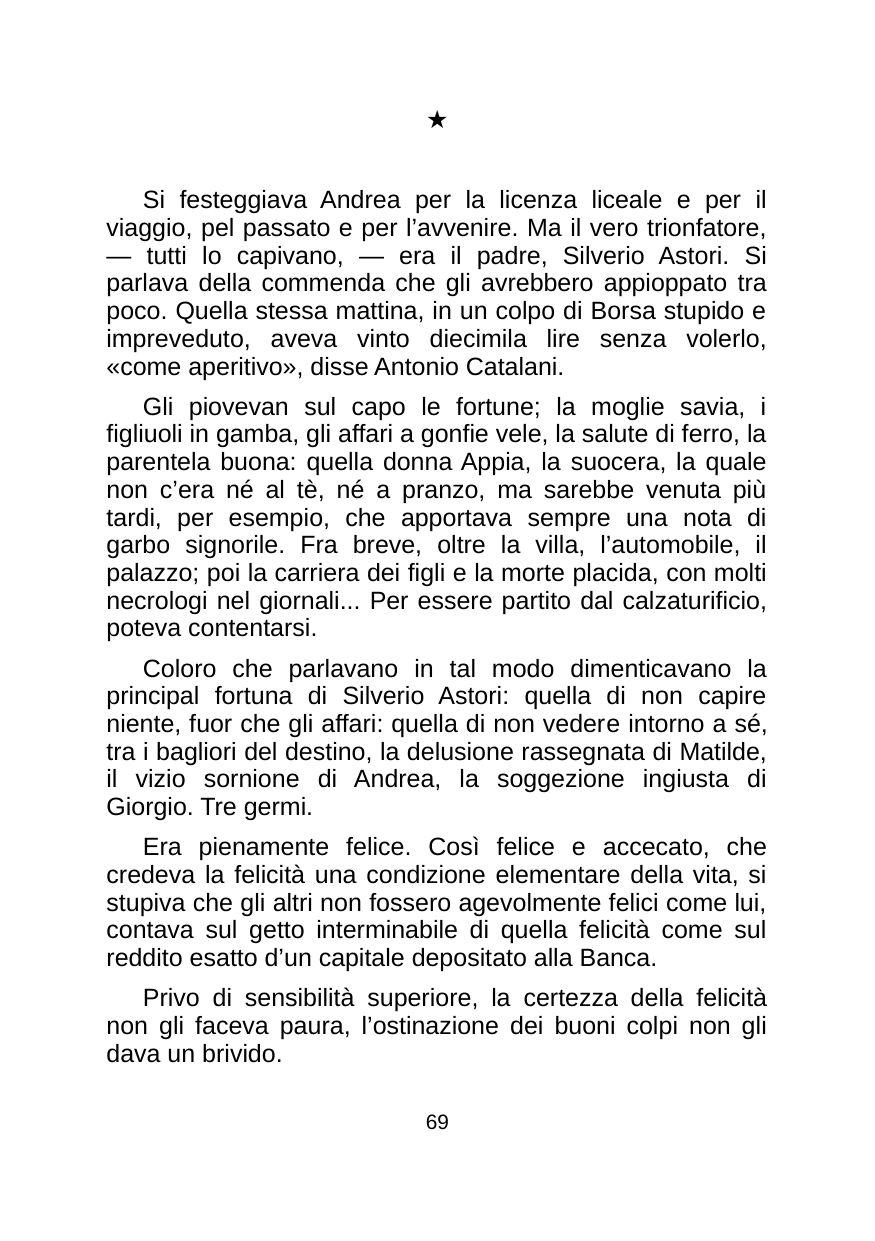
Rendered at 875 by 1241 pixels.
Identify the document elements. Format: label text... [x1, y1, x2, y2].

text ★ [106, 106, 768, 134]
text Si festeggiava Andrea per la licenza liceale e per il viaggio, pel passato e per l’avvenire. Ma il vero trionfatore, — tutti lo capivano, — era il padre, Silverio Astori. Si parlava della commenda che gli avrebbero appioppato tra poco. Quella stessa mattina, in un colpo di Borsa stupido e impreveduto, aveva vinto diecimila lire senza volerlo, «come aperitivo», disse Antonio Catalani. [106, 187, 768, 381]
text Era pienamente felice. Così felice e accecato, che credeva la felicità una condizione elementare della vita, si stupiva che gli altri non fossero agevolmente felici come lui, contava sul getto interminabile di quella felicità come sul reddito esatto d’un capitale depositato alla Banca. [106, 834, 768, 972]
text Gli piovevan sul capo le fortune; la moglie savia, i figliuoli in gamba, gli affari a gonfie vele, la salute di ferro, la parentela buona: quella donna Appia, la suocera, la quale non c’era né al tè, né a pranzo, ma sarebbe venuta più tardi, per esempio, che apportava sempre una nota di garbo signorile. Fra breve, oltre la villa, l’automobile, il palazzo; poi la carriera dei figli e la morte placida, con molti necrologi nel giornali... Per essere partito dal calzaturificio, poteva contentarsi. [106, 393, 768, 642]
text Privo di sensibilità superiore, la certezza della felicità non gli faceva paura, l’ostinazione dei buoni colpi non gli dava un brivido. [106, 985, 768, 1068]
text Coloro che parlavano in tal modo dimenticavano la principal fortuna di Silverio Astori: quella di non capire niente, fuor che gli affari: quella di non vedere intorno a sé, tra i bagliori del destino, la delusione rassegnata di Matilde, il vizio sornione di Andrea, la soggezione ingiusta di Giorgio. Tre germi. [106, 655, 768, 821]
